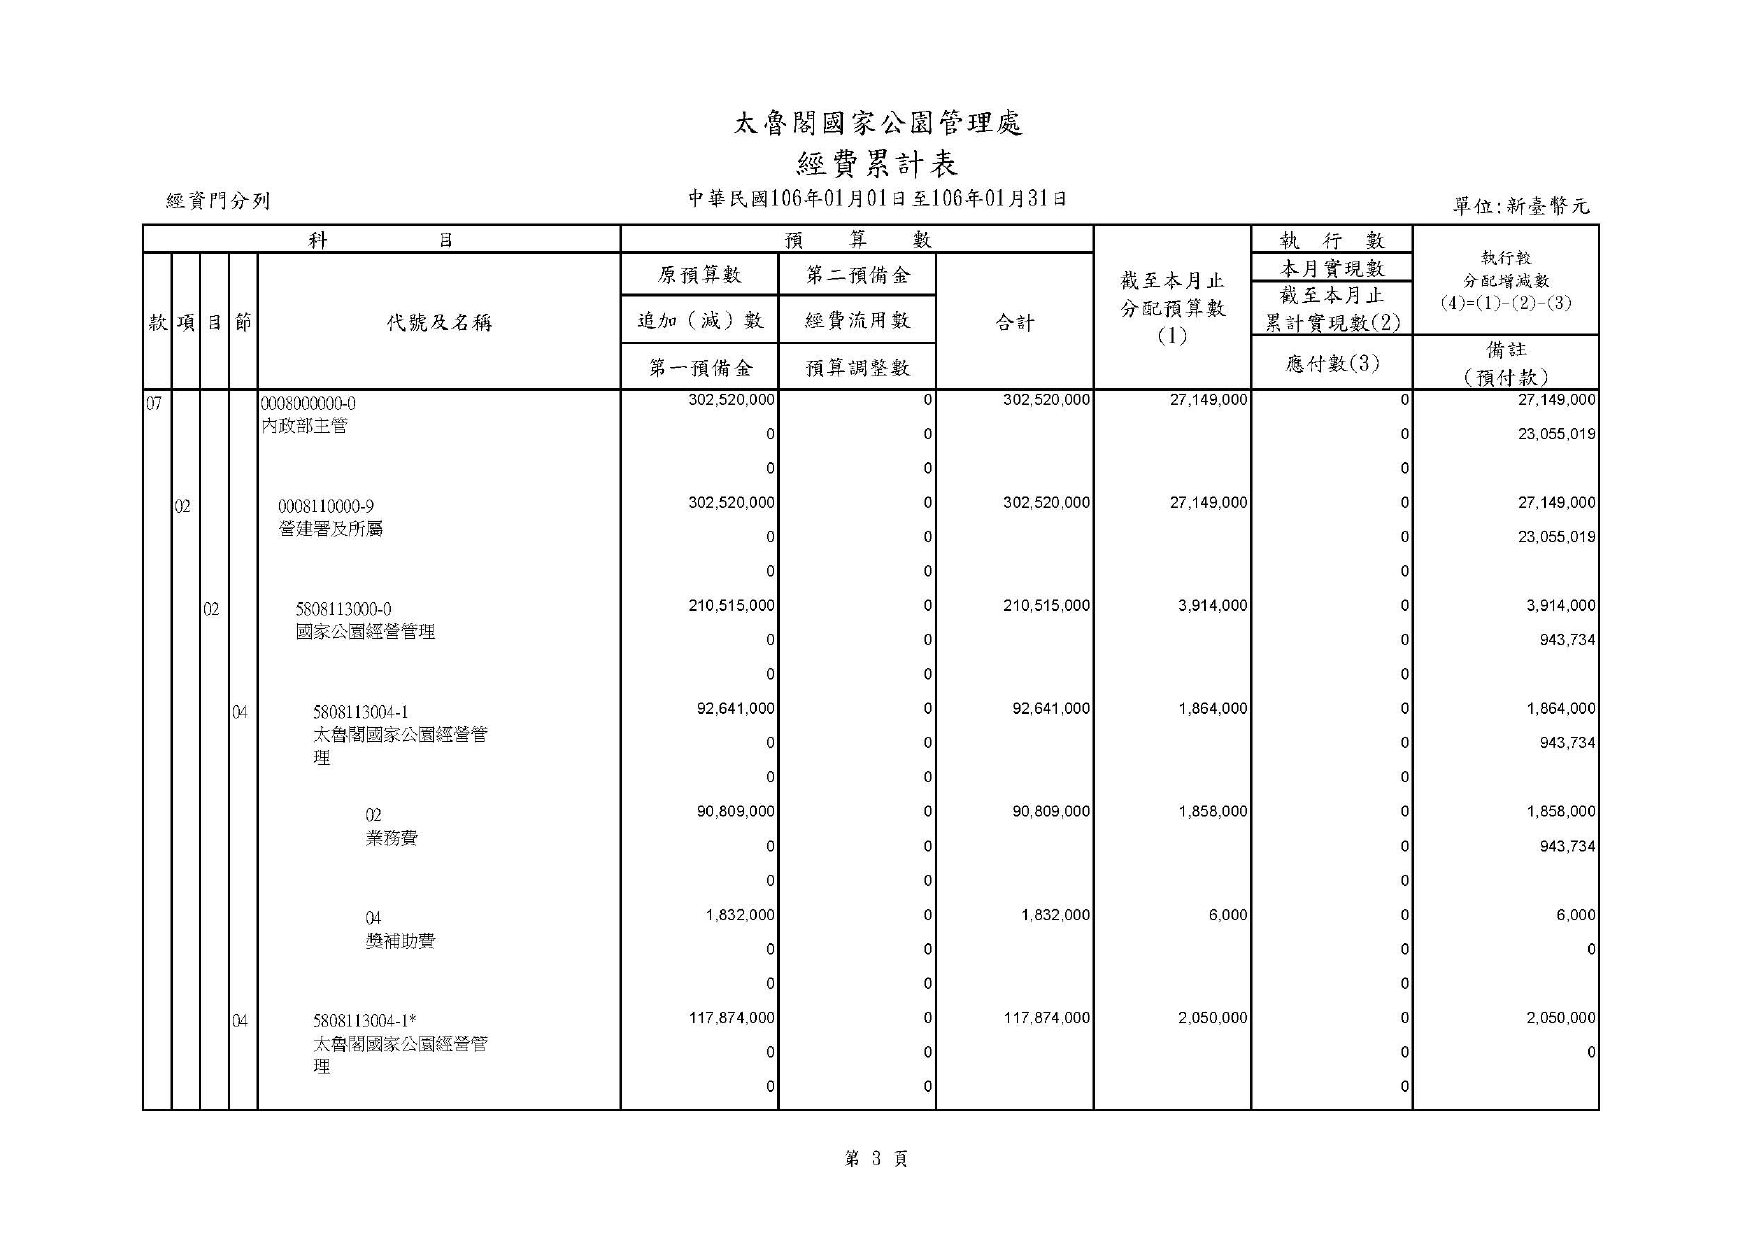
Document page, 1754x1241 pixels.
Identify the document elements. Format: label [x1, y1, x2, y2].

picture [59, 59, 1695, 1216]
